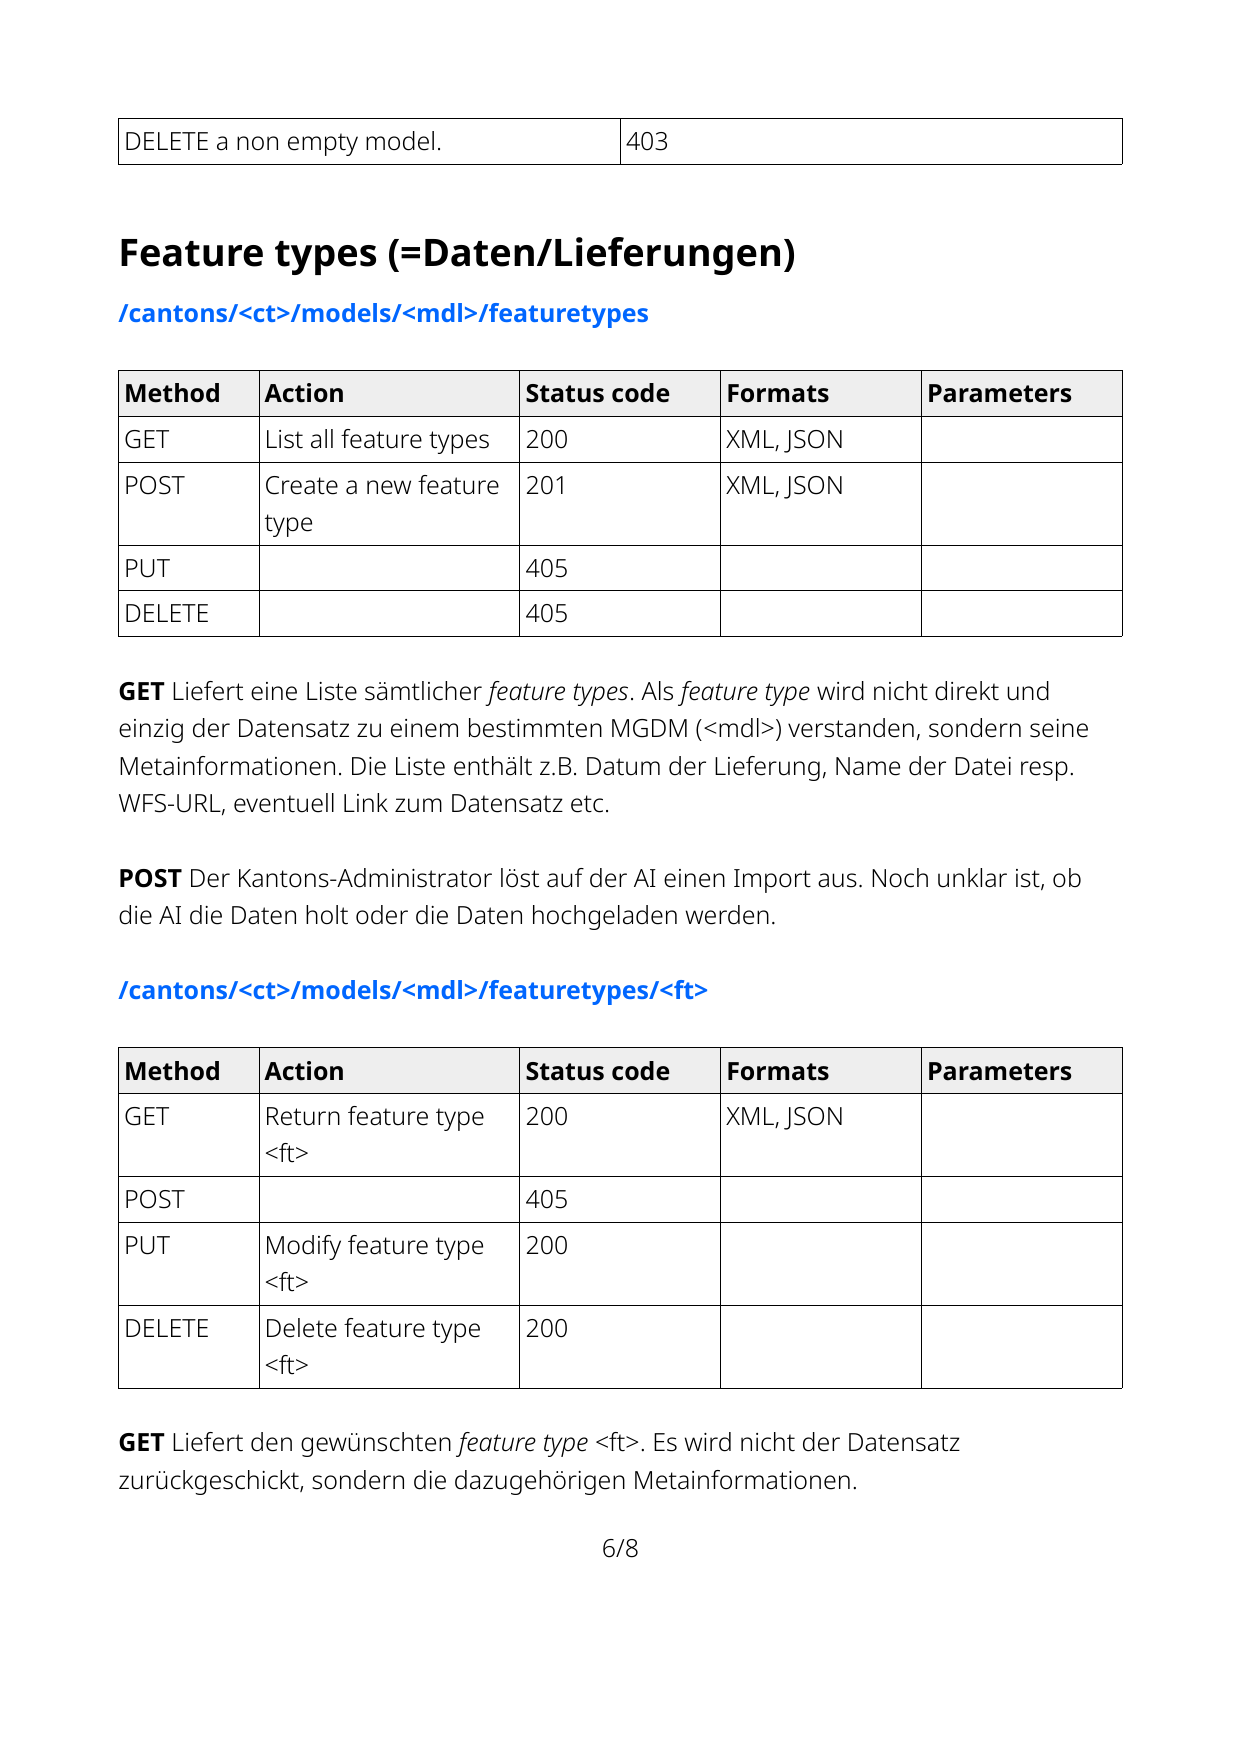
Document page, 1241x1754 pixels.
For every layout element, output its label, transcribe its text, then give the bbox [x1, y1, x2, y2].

table_cell Delete feature type <ft> [260, 1306, 519, 1388]
table_cell 200 [520, 1223, 720, 1304]
table_header Status code [520, 1048, 720, 1093]
text /cantons/<ct>/models/<mdl>/featuretypes/<ft> [118, 972, 1122, 1007]
table_header Parameters [922, 371, 1122, 416]
table_cell PUT [119, 546, 259, 590]
table_cell POST [119, 1177, 259, 1222]
table_cell GET [119, 417, 259, 462]
table_cell POST [119, 463, 259, 544]
table_cell 200 [520, 1094, 720, 1176]
table_cell [721, 1177, 921, 1222]
table_header Parameters [922, 1048, 1122, 1093]
table_cell DELETE [119, 1306, 259, 1388]
table_cell [922, 463, 1122, 544]
table_cell [922, 417, 1122, 462]
table_header Action [260, 1048, 519, 1093]
table_cell 201 [520, 463, 720, 544]
table_cell XML, JSON [721, 1094, 921, 1176]
text GET Liefert den gewünschten feature type <ft>. Es wird nicht der Datensatz zurückgeschickt, sondern die dazugehörigen Metainformationen. [118, 1425, 1122, 1497]
table_cell [721, 1306, 921, 1388]
text /cantons/<ct>/models/<mdl>/featuretypes [118, 296, 1122, 329]
table_cell XML, JSON [721, 463, 921, 544]
table_cell [922, 591, 1122, 636]
table_header Status code [520, 371, 720, 416]
table_cell 200 [520, 417, 720, 462]
table_cell Return feature type <ft> [260, 1094, 519, 1176]
table_cell 403 [621, 119, 1122, 164]
table_cell 200 [520, 1306, 720, 1388]
text GET Liefert eine Liste sämtlicher feature types. Als feature type wird nicht direkt und einzig der Datensatz zu einem bestimmten MGDM (<mdl>) verstanden, sondern seine Metainformationen. Die Liste enthält z.B. Datum der Lieferung, Name der Datei resp. WFS-URL, eventuell Link zum Datensatz etc. [118, 673, 1122, 819]
table_cell [922, 1177, 1122, 1222]
table_cell [922, 546, 1122, 590]
table_cell [721, 591, 921, 636]
text POST Der Kantons-Administrator löst auf der AI einen Import aus. Noch unklar ist, ob die AI die Daten holt oder die Daten hochgeladen werden. [118, 860, 1122, 932]
table_cell [260, 591, 519, 636]
table_header Method [119, 371, 259, 416]
table_cell [721, 546, 921, 590]
table_cell [922, 1306, 1122, 1388]
table_cell 405 [520, 591, 720, 636]
table_header Action [260, 371, 519, 416]
table_cell Create a new feature type [260, 463, 519, 544]
table_cell GET [119, 1094, 259, 1176]
table_cell [922, 1223, 1122, 1304]
table_cell 405 [520, 546, 720, 590]
table_cell XML, JSON [721, 417, 921, 462]
table_cell 405 [520, 1177, 720, 1222]
table_cell [260, 1177, 519, 1222]
table_cell [922, 1094, 1122, 1176]
table_header Formats [721, 1048, 921, 1093]
table_cell List all feature types [260, 417, 519, 462]
table_cell DELETE a non empty model. [119, 119, 620, 164]
table_header Formats [721, 371, 921, 416]
table_cell PUT [119, 1223, 259, 1304]
table_cell [721, 1223, 921, 1304]
table_cell [260, 546, 519, 590]
table_header Method [119, 1048, 259, 1093]
subtitle Feature types (=Daten/Lieferungen) [118, 226, 1122, 278]
table_cell DELETE [119, 591, 259, 636]
table_cell Modify feature type <ft> [260, 1223, 519, 1304]
